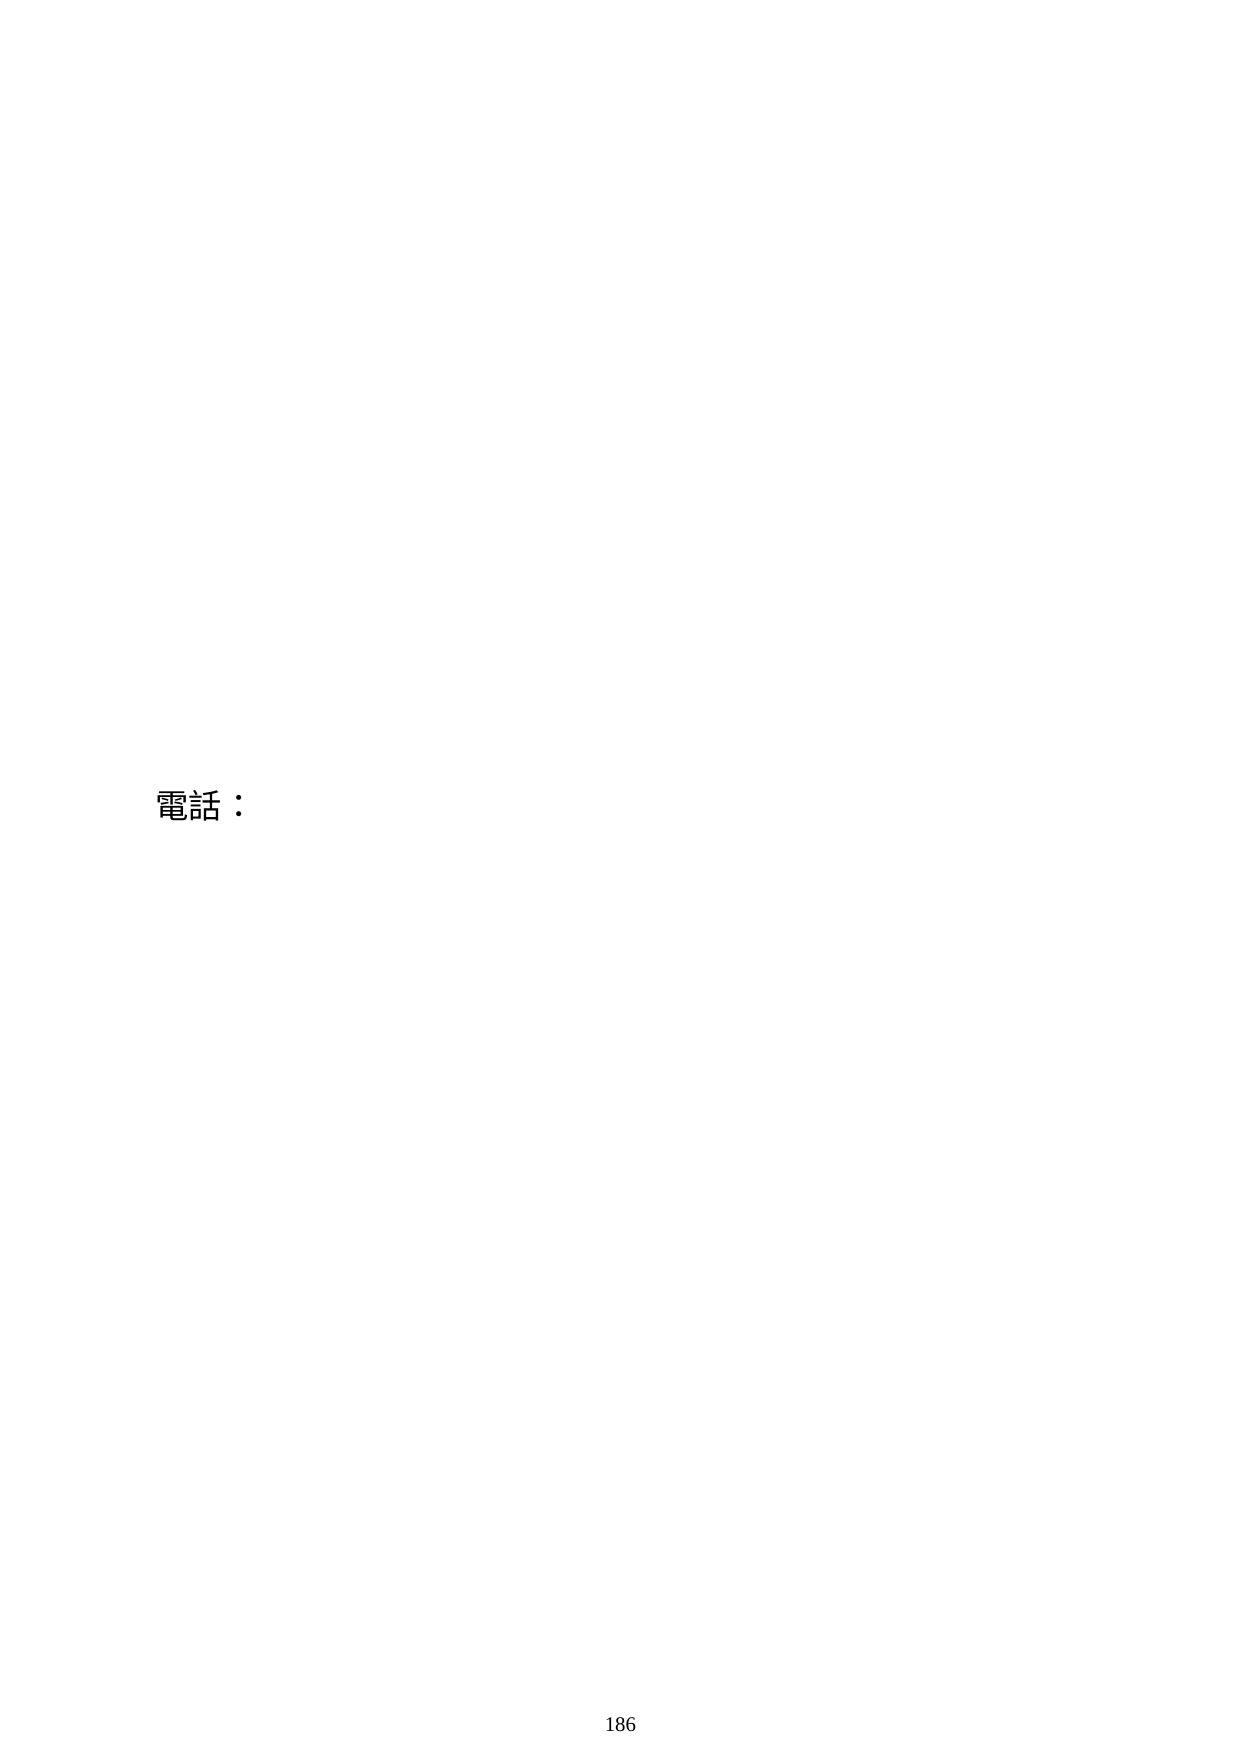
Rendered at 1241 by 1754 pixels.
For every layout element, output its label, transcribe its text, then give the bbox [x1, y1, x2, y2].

text 電話： [89, 762, 1152, 825]
